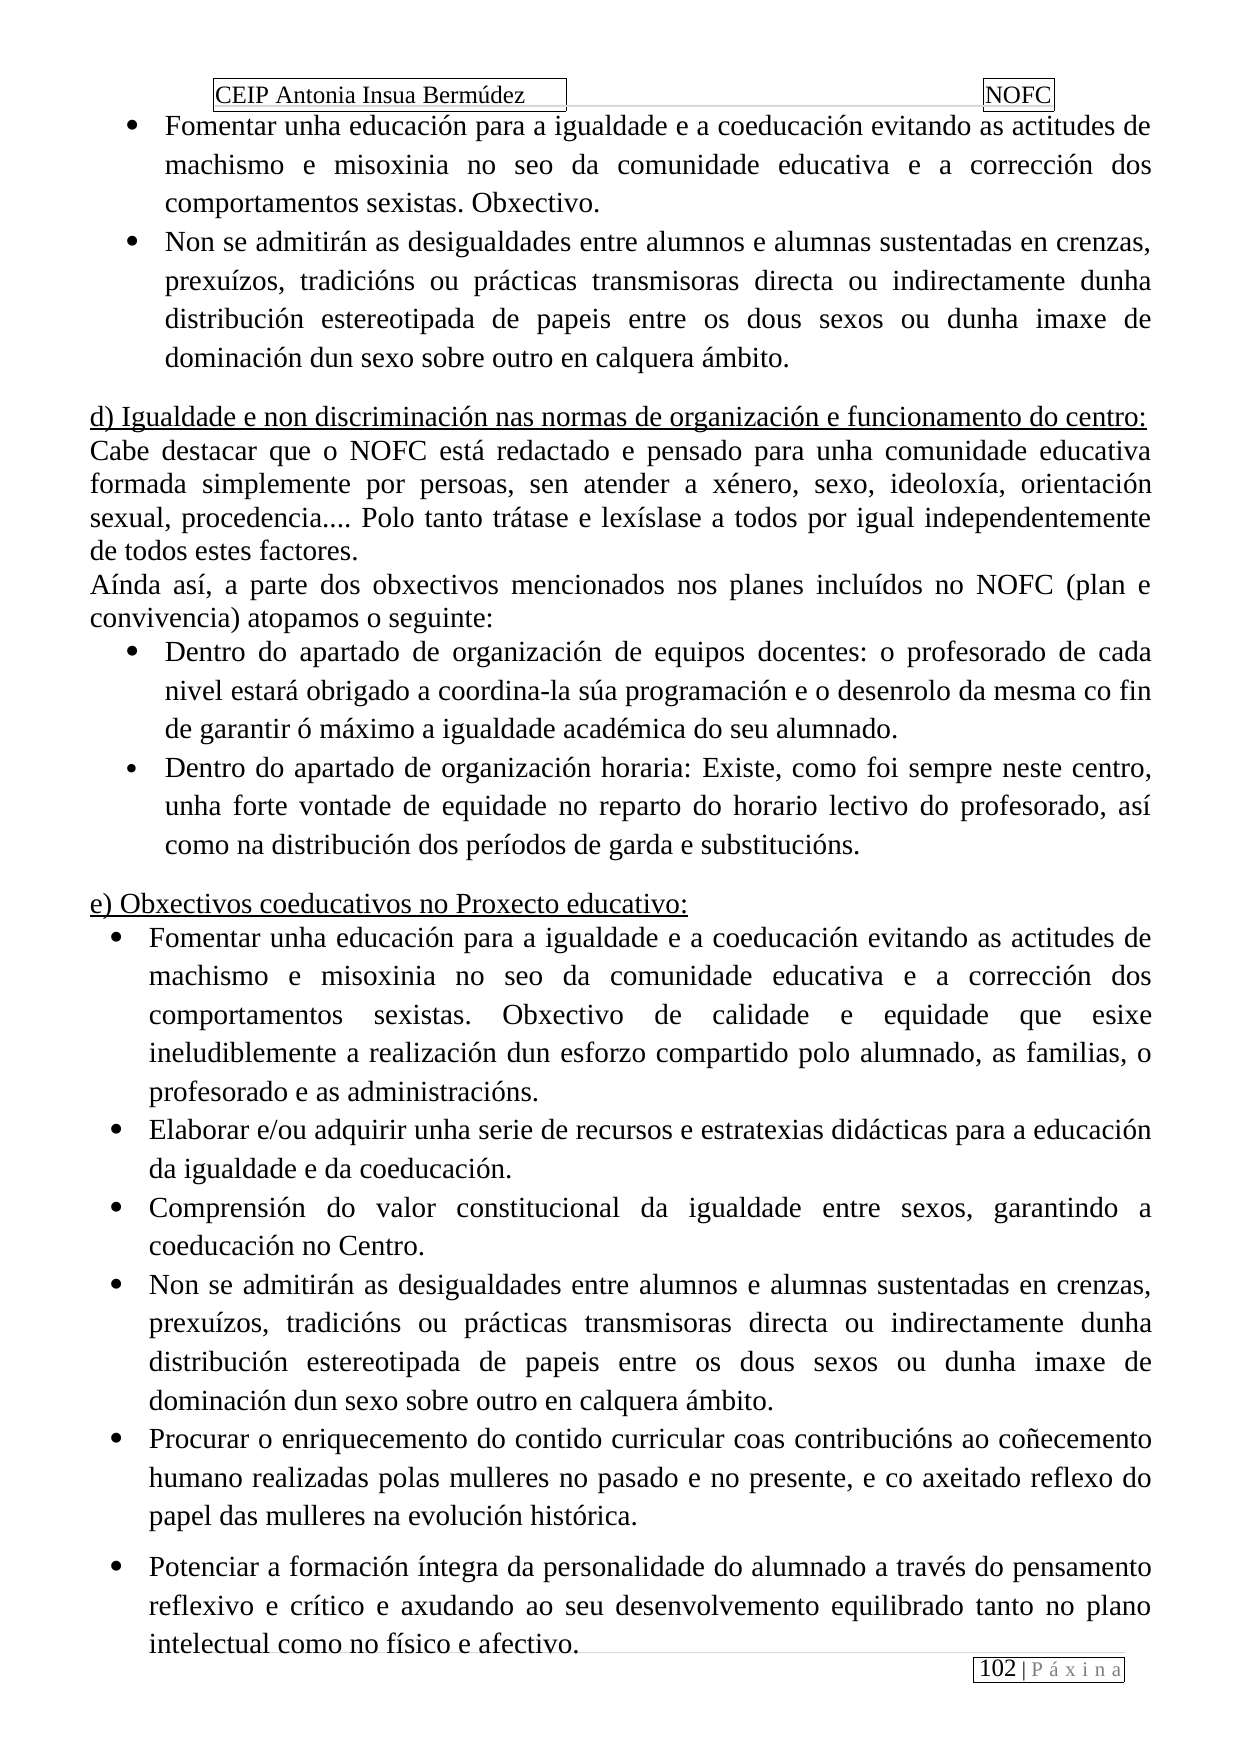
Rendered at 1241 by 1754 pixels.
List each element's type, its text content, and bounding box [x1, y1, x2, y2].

list Comprensión do valor constitucional da igualdade entre sexos, garantindo a coeducación no Centro. [111, 1190, 1153, 1262]
list Fomentar unha educación para a igualdade e a coeducación evitando as actitudes de machismo e misoxinia no seo da comunidade educativa e a corrección dos comportamentos sexistas. Obxectivo. [127, 108, 1153, 219]
text Aínda así, a parte dos obxectivos mencionados nos planes incluídos no NOFC (plan e convivencia) atopamos o seguinte: [89, 567, 1153, 634]
text Cabe destacar que o NOFC está redactado e pensado para unha comunidade educativa formada simplemente por persoas, sen atender a xénero, sexo, ideoloxía, orientación sexual, procedencia.... Polo tanto trátase e lexíslase a todos por igual independentemente de todos estes factores. [89, 433, 1153, 567]
list Fomentar unha educación para a igualdade e a coeducación evitando as actitudes de machismo e misoxinia no seo da comunidade educativa e a corrección dos comportamentos sexistas. Obxectivo de calidade e equidade que esixe ineludiblemente a realización dun esforzo compartido polo alumnado, as familias, o profesorado e as administracións. [111, 920, 1153, 1107]
list Procurar o enriquecemento do contido curricular coas contribucións ao coñecemento humano realizadas polas mulleres no pasado e no presente, e co axeitado reflexo do papel das mulleres na evolución histórica. [111, 1421, 1153, 1532]
text e) Obxectivos coeducativos no Proxecto educativo: [89, 886, 1153, 920]
list Elaborar e/ou adquirir unha serie de recursos e estratexias didácticas para a educación da igualdade e da coeducación. [111, 1112, 1153, 1185]
list Potenciar a formación íntegra da personalidade do alumnado a través do pensamento reflexivo e crítico e axudando ao seu desenvolvemento equilibrado tanto no plano intelectual como no físico e afectivo. [111, 1549, 1153, 1660]
list Non se admitirán as desigualdades entre alumnos e alumnas sustentadas en crenzas, prexuízos, tradicións ou prácticas transmisoras directa ou indirectamente dunha distribución estereotipada de papeis entre os dous sexos ou dunha imaxe de dominación dun sexo sobre outro en calquera ámbito. [127, 224, 1153, 373]
text d) Igualdade e non discriminación nas normas de organización e funcionamento do centro: [89, 399, 1153, 433]
list Dentro do apartado de organización de equipos docentes: o profesorado de cada nivel estará obrigado a coordina-la súa programación e o desenrolo da mesma co fin de garantir ó máximo a igualdade académica do seu alumnado. [127, 634, 1153, 745]
list Non se admitirán as desigualdades entre alumnos e alumnas sustentadas en crenzas, prexuízos, tradicións ou prácticas transmisoras directa ou indirectamente dunha distribución estereotipada de papeis entre os dous sexos ou dunha imaxe de dominación dun sexo sobre outro en calquera ámbito. [111, 1267, 1153, 1416]
list Dentro do apartado de organización horaria: Existe, como foi sempre neste centro, unha forte vontade de equidade no reparto do horario lectivo do profesorado, así como na distribución dos períodos de garda e substitucións. [127, 750, 1153, 860]
